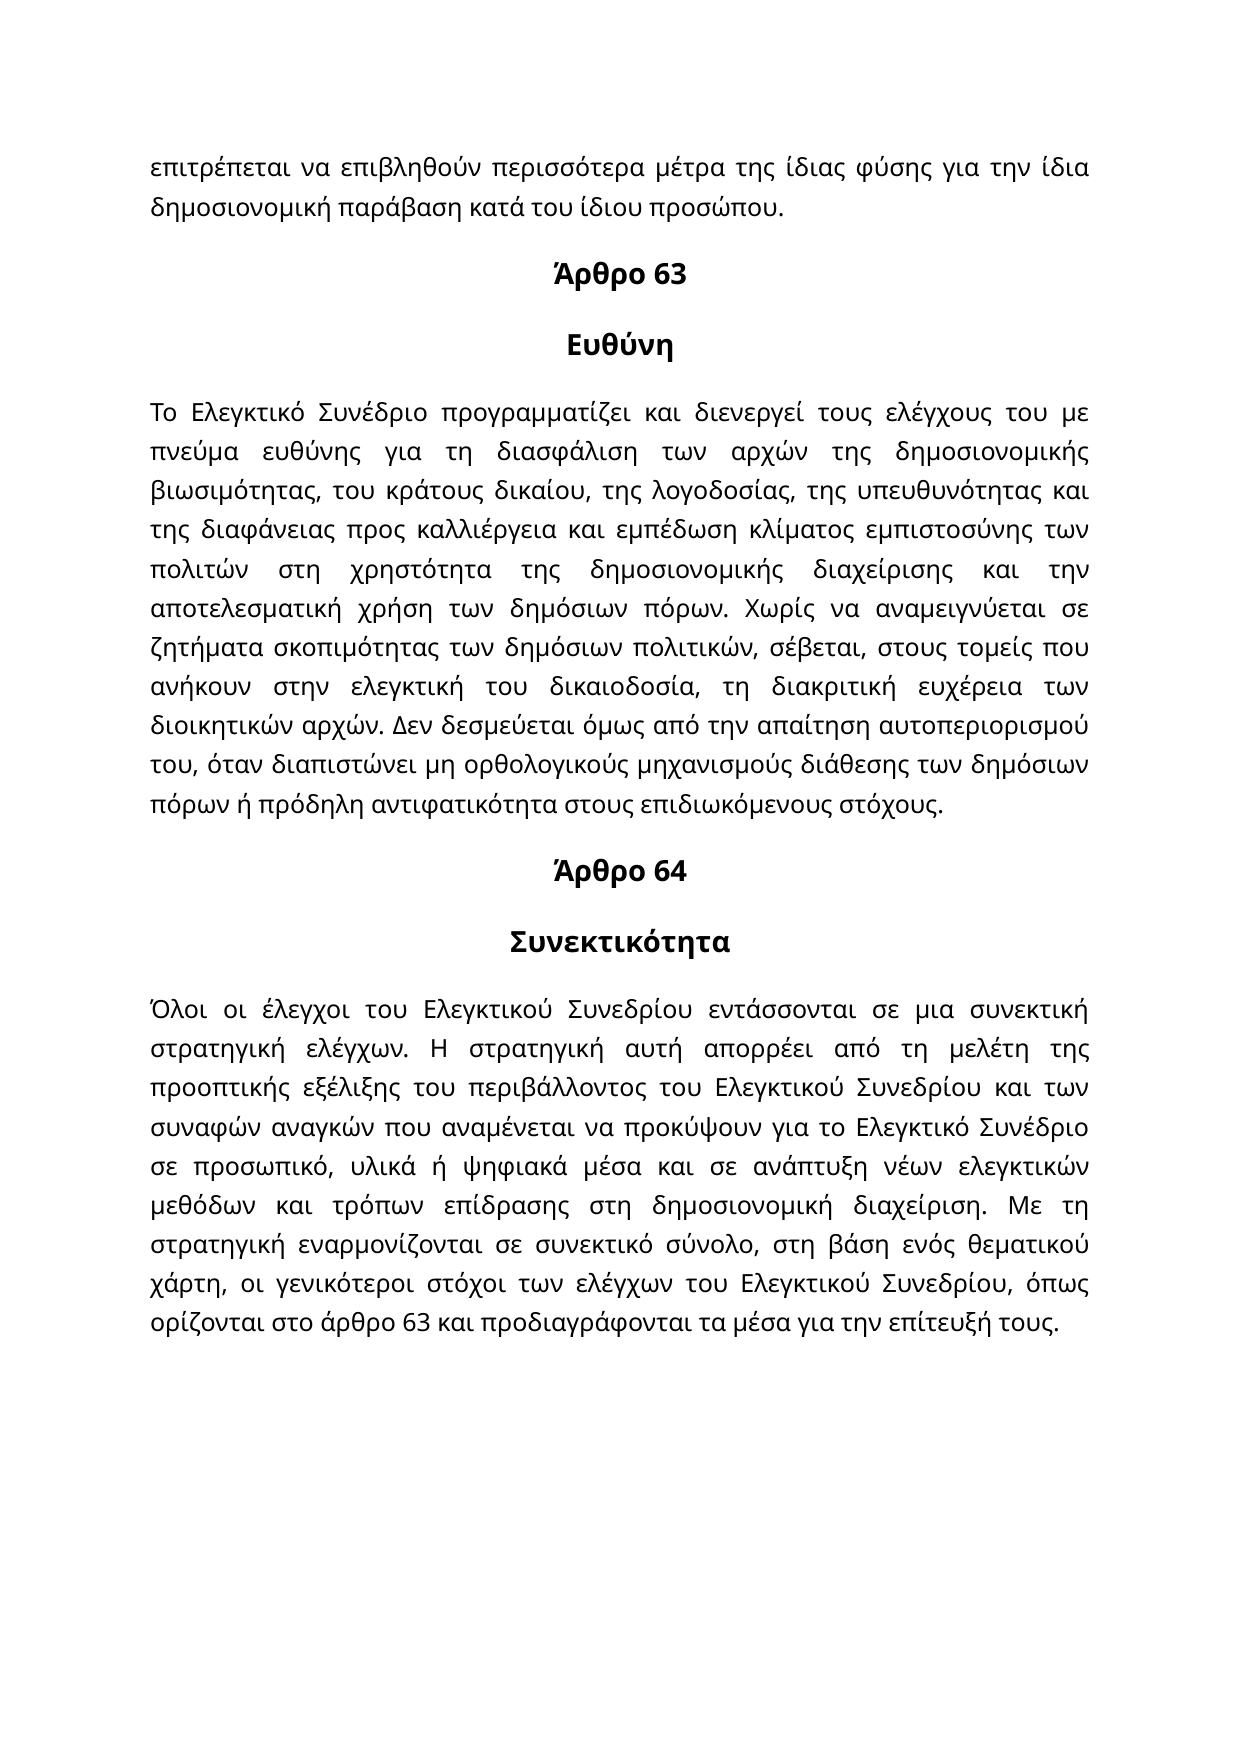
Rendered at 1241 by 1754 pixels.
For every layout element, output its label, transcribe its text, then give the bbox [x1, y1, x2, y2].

subtitle Ευθύνη [150, 324, 1090, 364]
text Το Ελεγκτικό Συνέδριο προγραμματίζει και διενεργεί τους ελέγχους του με πνεύμα ευθύνης για τη διασφάλιση των αρχών της δημοσιονομικής βιωσιμότητας, του κράτους δικαίου, της λογοδοσίας, της υπευθυνότητας και της διαφάνειας προς καλλιέργεια και εμπέδωση κλίματος εμπιστοσύνης των πολιτών στη χρηστότητα της δημοσιονομικής διαχείρισης και την αποτελεσματική χρήση των δημόσιων πόρων. Χωρίς να αναμειγνύεται σε ζητήματα σκοπιμότητας των δημόσιων πολιτικών, σέβεται, στους τομείς που ανήκουν στην ελεγκτική του δικαιοδοσία, τη διακριτική ευχέρεια των διοικητικών αρχών. Δεν δεσμεύεται όμως από την απαίτηση αυτοπεριορισμού του, όταν διαπιστώνει μη ορθολογικούς μηχανισμούς διάθεσης των δημόσιων πόρων ή πρόδηλη αντιφατικότητα στους επιδιωκόμενους στόχους. [150, 394, 1090, 820]
subtitle Άρθρο 63 [150, 253, 1090, 293]
text επιτρέπεται να επιβληθούν περισσότερα μέτρα της ίδιας φύσης για την ίδια δημοσιονομική παράβαση κατά του ίδιου προσώπου. [150, 150, 1090, 223]
text Όλοι οι έλεγχοι του Ελεγκτικού Συνεδρίου εντάσσονται σε μια συνεκτική στρατηγική ελέγχων. Η στρατηγική αυτή απορρέει από τη μελέτη της προοπτικής εξέλιξης του περιβάλλοντος του Ελεγκτικού Συνεδρίου και των συναφών αναγκών που αναμένεται να προκύψουν για το Ελεγκτικό Συνέδριο σε προσωπικό, υλικά ή ψηφιακά μέσα και σε ανάπτυξη νέων ελεγκτικών μεθόδων και τρόπων επίδρασης στη δημοσιονομική διαχείριση. Με τη στρατηγική εναρμονίζονται σε συνεκτικό σύνολο, στη βάση ενός θεματικού χάρτη, οι γενικότεροι στόχοι των ελέγχων του Ελεγκτικού Συνεδρίου, όπως ορίζονται στο άρθρο 63 και προδιαγράφονται τα μέσα για την επίτευξή τους. [150, 992, 1090, 1339]
subtitle Συνεκτικότητα [150, 921, 1090, 961]
subtitle Άρθρο 64 [150, 850, 1090, 890]
